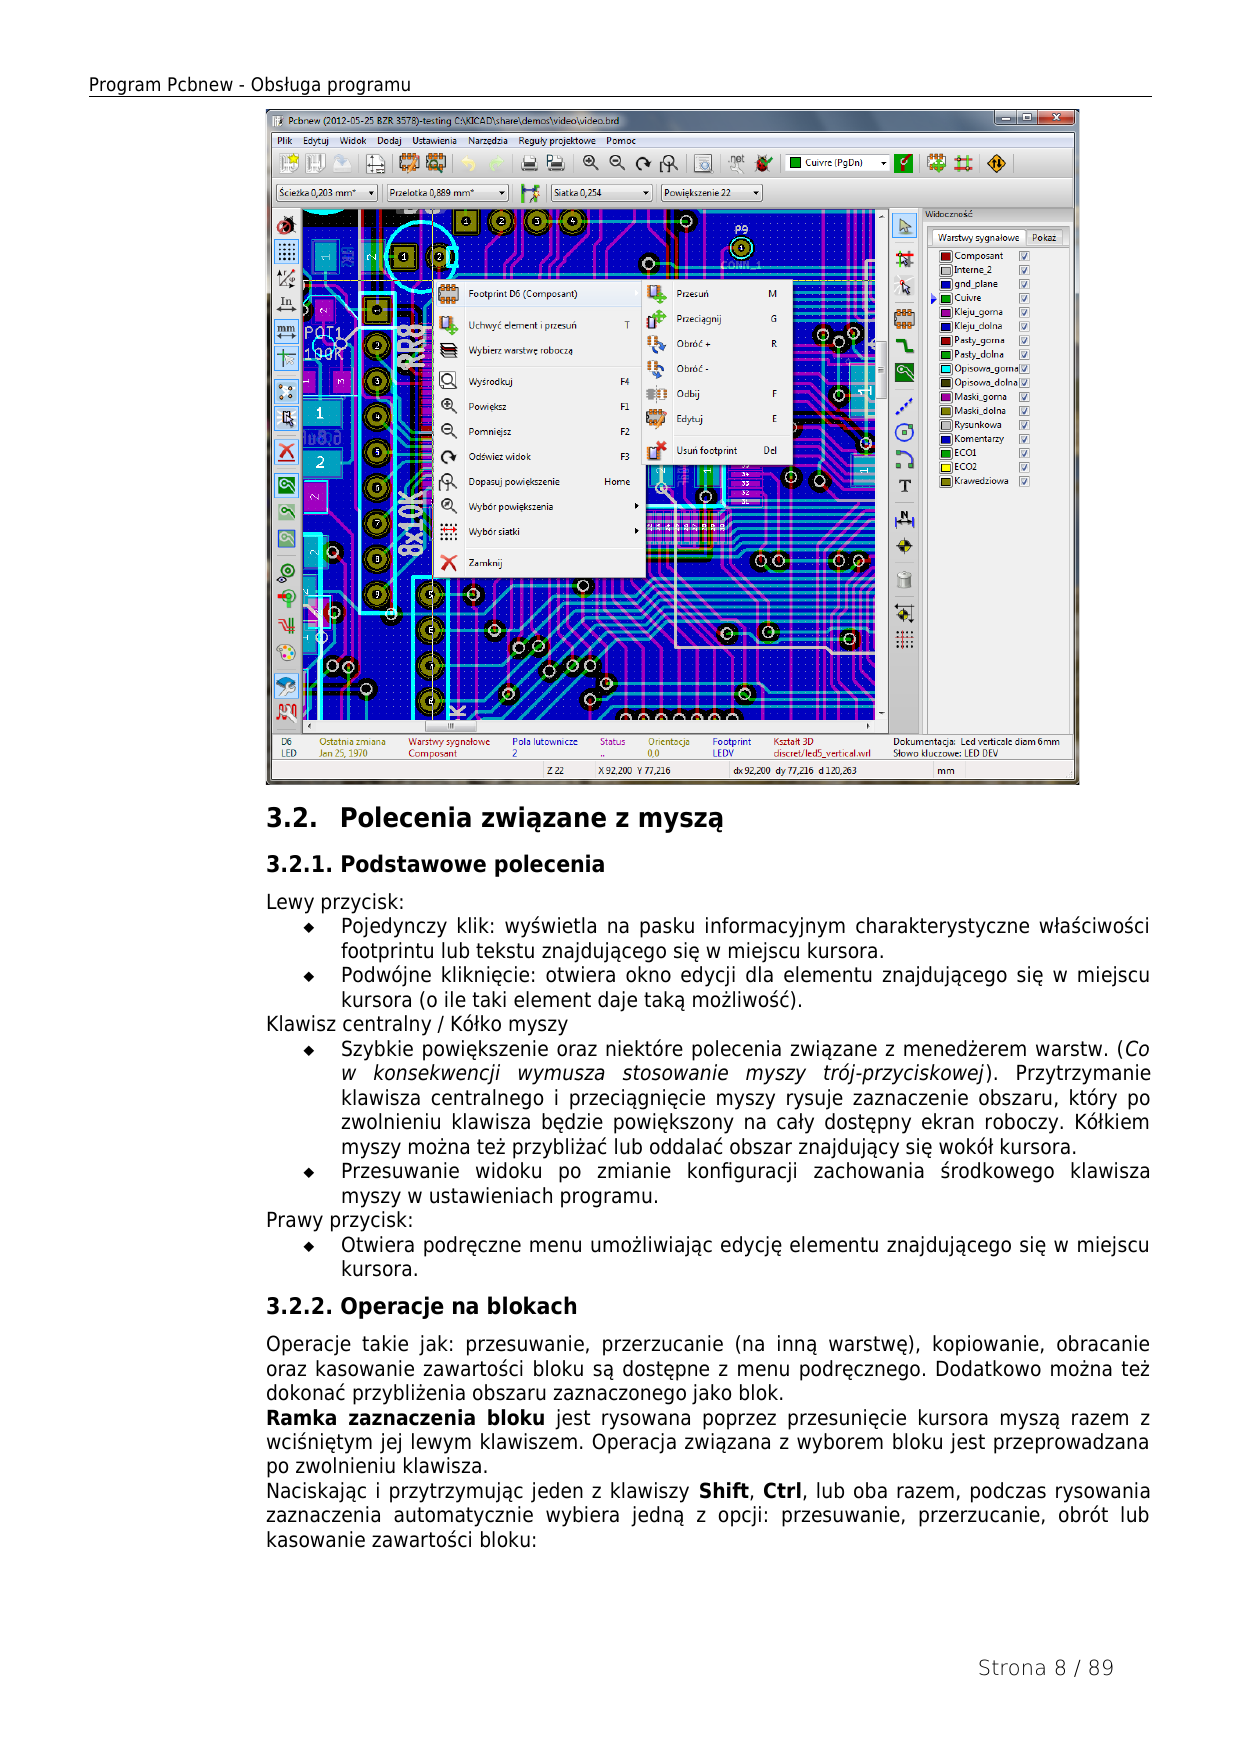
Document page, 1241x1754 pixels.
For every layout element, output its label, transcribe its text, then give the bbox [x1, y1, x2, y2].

subtitle Podstawowe polecenia [266, 851, 1152, 878]
text Naciskając i przytrzymując jeden z klawiszy Shift, Ctrl, lub oba razem, podczas rysowania zaznaczenia automatycznie wybiera jedną z opcji: przesuwanie, przerzucanie, obrót lub kasowanie zawartości bloku: [266, 1479, 1152, 1552]
list Podwójne kliknięcie: otwiera okno edycji dla elementu znajdującego się w miejscu kursora (o ile taki element daje taką możliwość). [303, 963, 1152, 1012]
subtitle Operacje na blokach [266, 1293, 1152, 1320]
text Operacje takie jak: przesuwanie, przerzucanie (na inną warstwę), kopiowanie, obracanie oraz kasowanie zawartości bloku są dostępne z menu podręcznego. Dodatkowo można też dokonać przybliżenia obszaru zaznaczonego jako blok. [266, 1332, 1152, 1406]
text Prawy przycisk: [266, 1208, 1152, 1233]
list Pojedynczy klik: wyświetla na pasku informacyjnym charakterystyczne właściwości footprintu lub tekstu znajdującego się w miejscu kursora. [303, 914, 1152, 963]
text Klawisz centralny / Kółko myszy [266, 1012, 1152, 1037]
list Przesuwanie widoku po zmianie konfiguracji zachowania środkowego klawisza myszy w ustawieniach programu. [303, 1159, 1152, 1208]
picture [265, 109, 1080, 785]
subtitle Polecenia związane z myszą [266, 802, 1152, 833]
list Szybkie powiększenie oraz niektóre polecenia związane z menedżerem warstw. (Co w konsekwencji wymusza stosowanie myszy trój-przyciskowej). Przytrzymanie klawisza centralnego i przeciągnięcie myszy rysuje zaznaczenie obszaru, który po zwolnieniu klawisza będzie powiększony na cały dostępny ekran roboczy. Kółkiem myszy można też przybliżać lub oddalać obszar znajdujący się wokół kursora. [303, 1037, 1152, 1159]
list Otwiera podręczne menu umożliwiając edycję elementu znajdującego się w miejscu kursora. [303, 1233, 1152, 1282]
text Ramka zaznaczenia bloku jest rysowana poprzez przesunięcie kursora myszą razem z wciśniętym jej lewym klawiszem. Operacja związana z wyborem bloku jest przeprowadzana po zwolnieniu klawisza. [266, 1406, 1152, 1479]
text Lewy przycisk: [266, 890, 1152, 914]
